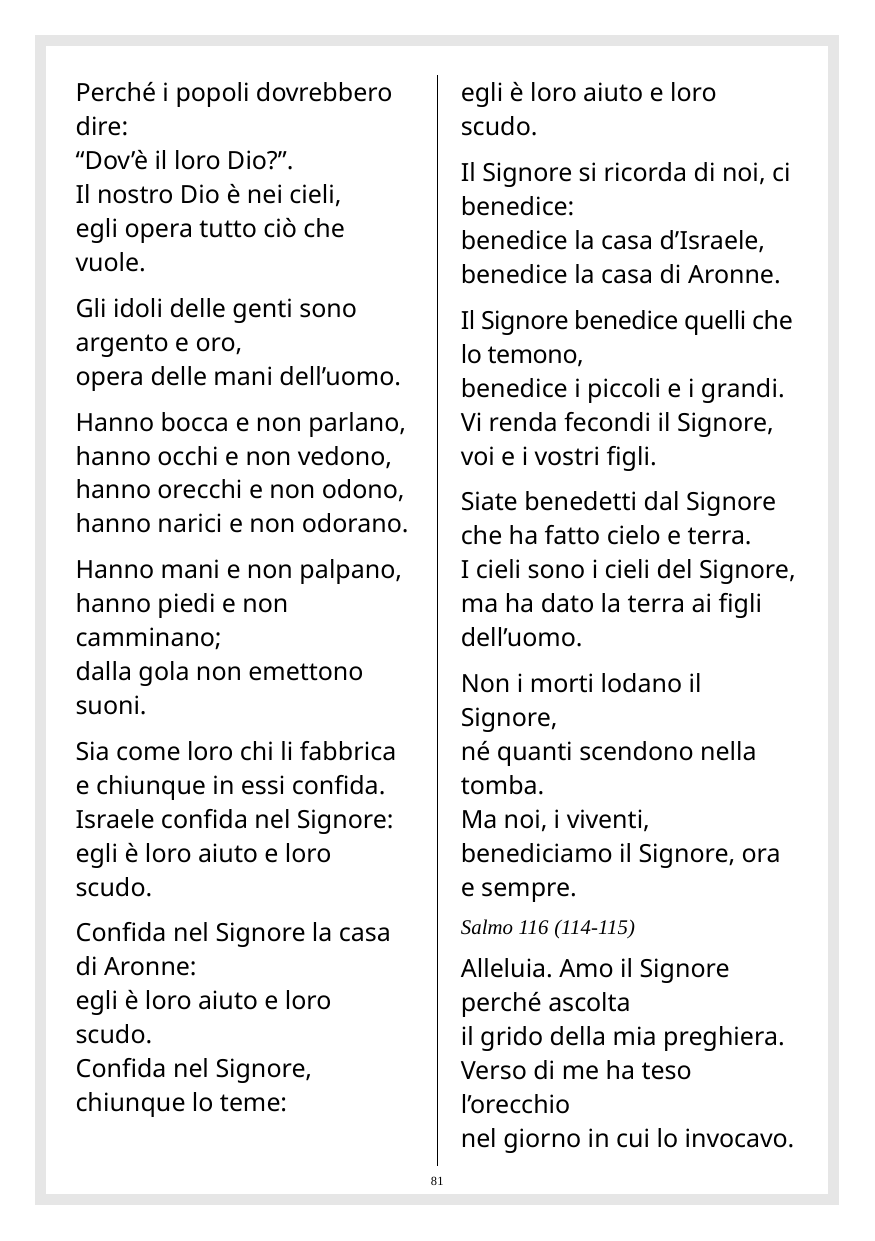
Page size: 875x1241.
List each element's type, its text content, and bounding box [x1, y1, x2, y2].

text né quanti scendono nella tomba. [461, 734, 799, 802]
text Hanno mani e non palpano, [75, 552, 413, 586]
text che ha fatto cielo e terra. [461, 518, 799, 552]
text benedice la casa d’Israele, [461, 223, 799, 257]
text benedice la casa di Aronne. [461, 257, 799, 291]
text Il Signore si ricorda di noi, ci benedice: [461, 155, 799, 223]
text Salmo 116 (114-115) [461, 915, 799, 939]
text ma ha dato la terra ai figli dell’uomo. [461, 586, 799, 654]
text dalla gola non emettono suoni. [75, 654, 413, 722]
text Gli idoli delle genti sono argento e oro, [75, 291, 413, 359]
text Verso di me ha teso l’orecchio [461, 1053, 799, 1121]
text Israele confida nel Signore: [75, 802, 413, 836]
text egli è loro aiuto e loro scudo. [75, 836, 413, 903]
text Confida nel Signore, chiunque lo teme: [75, 1051, 413, 1119]
text Confida nel Signore la casa di Aronne: [75, 915, 413, 983]
text nel giorno in cui lo invocavo. [461, 1121, 799, 1155]
text il grido della mia preghiera. [461, 1019, 799, 1053]
text Non i morti lodano il Signore, [461, 666, 799, 734]
text Il nostro Dio è nei cieli, [75, 177, 413, 211]
text I cieli sono i cieli del Signore, [461, 552, 799, 586]
text Siate benedetti dal Signore [461, 484, 799, 518]
text Perché i popoli dovrebbero dire: [75, 75, 413, 143]
text “Dov’è il loro Dio?”. [75, 143, 413, 177]
text opera delle mani dell’uomo. [75, 359, 413, 393]
text Sia come loro chi li fabbrica e chiunque in essi confida. [75, 734, 413, 802]
text benedice i piccoli e i grandi. [461, 371, 799, 404]
text egli è loro aiuto e loro scudo. [75, 983, 413, 1051]
text Vi renda fecondi il Signore, [461, 404, 799, 438]
text hanno occhi e non vedono, [75, 438, 413, 472]
text benediciamo il Signore, ora e sempre. [461, 836, 799, 903]
text hanno orecchi e non odono, [75, 472, 413, 506]
text voi e i vostri figli. [461, 438, 799, 472]
text egli opera tutto ciò che vuole. [75, 211, 413, 279]
text Hanno bocca e non parlano, [75, 404, 413, 438]
text Ma noi, i viventi, [461, 802, 799, 836]
text Alleluia. Amo il Signore perché ascolta [461, 951, 799, 1019]
text egli è loro aiuto e loro scudo. [461, 75, 799, 143]
text hanno piedi e non camminano; [75, 586, 413, 654]
text Il Signore benedice quelli che lo temono, [461, 303, 799, 371]
text hanno narici e non odorano. [75, 506, 413, 540]
